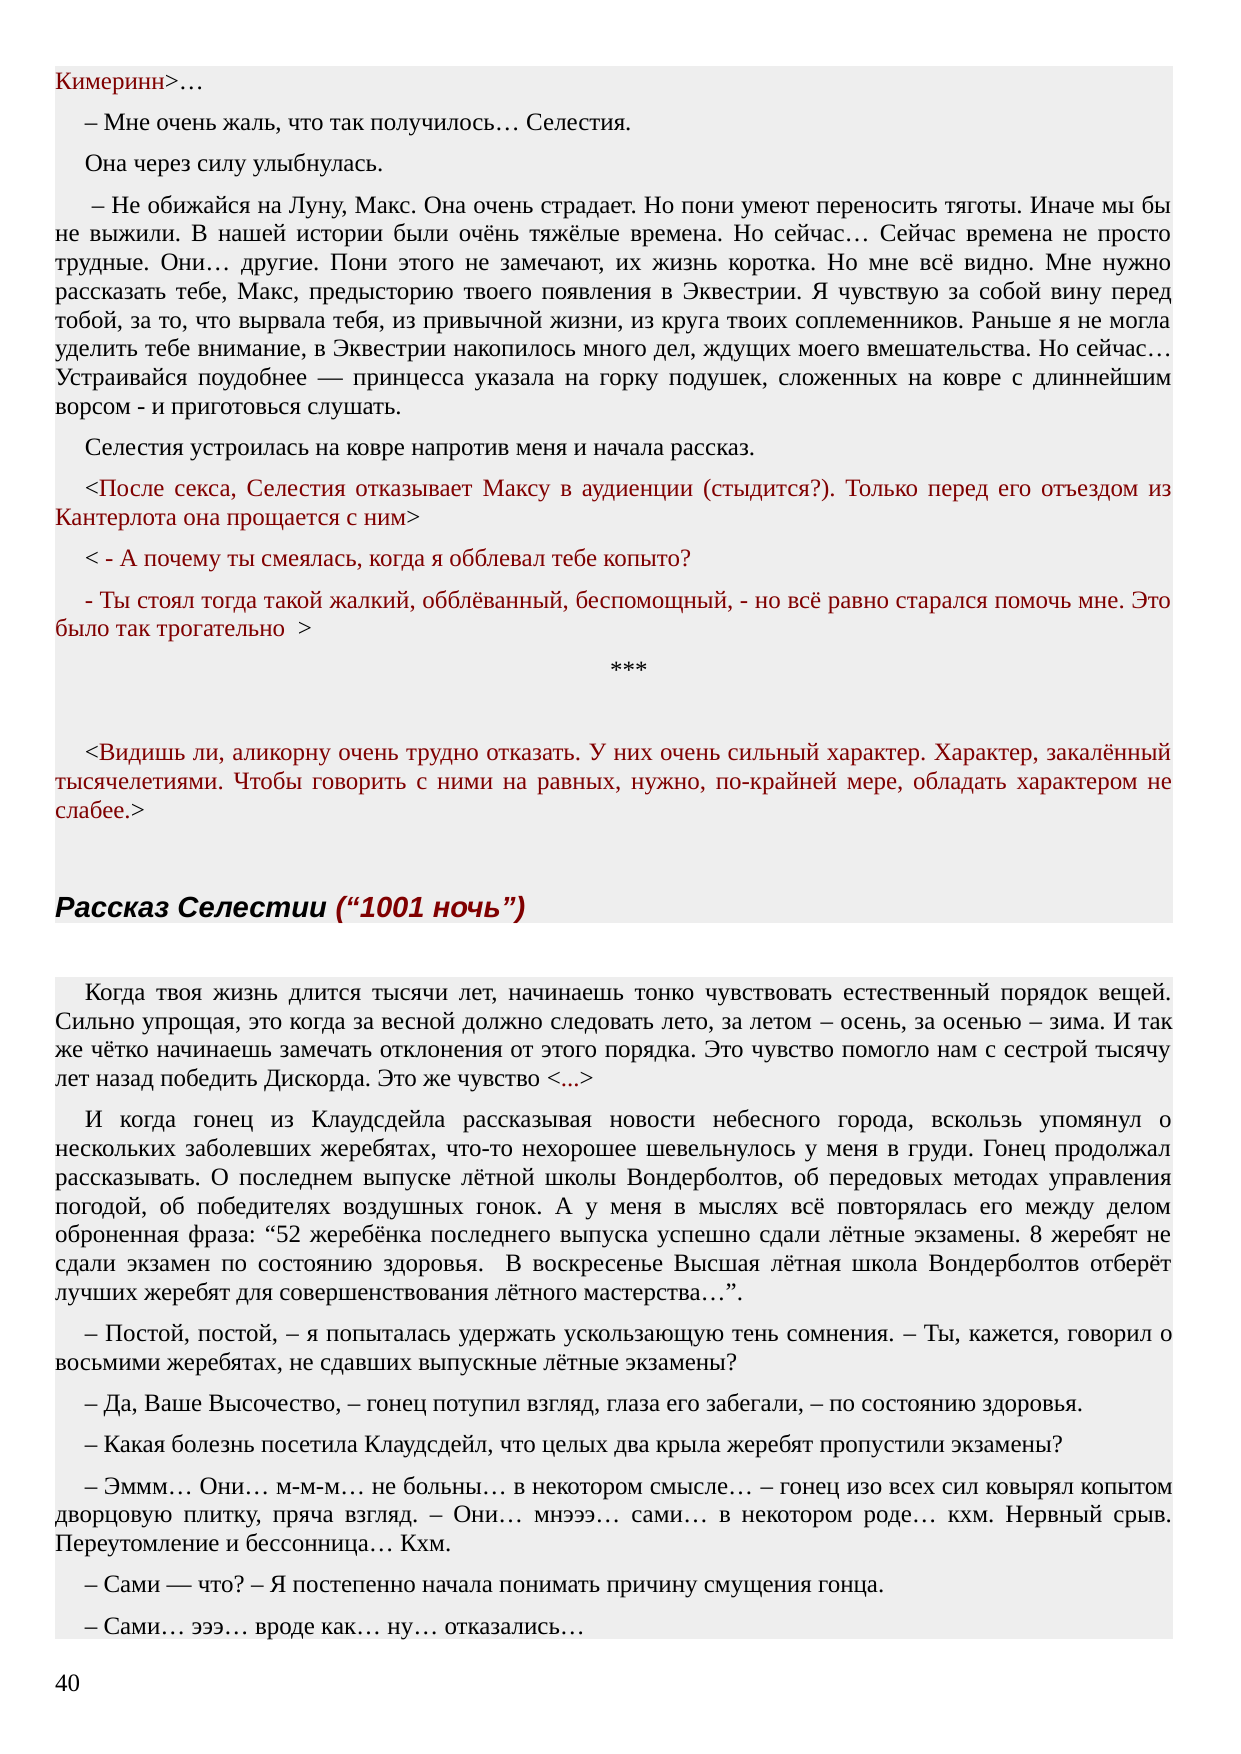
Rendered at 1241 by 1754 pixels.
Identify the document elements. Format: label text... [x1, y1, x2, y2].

text – Сами — что? – Я постепенно начала понимать причину смущения гонца. [55, 1569, 1173, 1598]
text – Сами… эээ… вроде как… ну… отказались… [55, 1611, 1173, 1639]
text – Да, Ваше Высочество, – гонец потупил взгляд, глаза его забегали, – по состоянию здоровья. [55, 1388, 1173, 1417]
text – Эммм… Они… м-м-м… не больны… в некотором смысле… – гонец изо всех сил ковырял копытом дворцовую плитку, пряча взгляд. – Они… мнэээ… сами… в некотором роде… кхм. Нервный срыв. Переутомление и бессонница… Кхм. [55, 1471, 1173, 1557]
text – Мне очень жаль, что так получилось… Селестия. [55, 107, 1173, 136]
text Селестия устроилась на ковре напротив меня и начала рассказ. [55, 432, 1173, 461]
text Она через силу улыбнулась. [55, 148, 1173, 177]
text <Видишь ли, аликорну очень трудно отказать. У них очень сильный характер. Характер, закалённый тысячелетиями. Чтобы говорить с ними на равных, нужно, по-крайней мере, обладать характером не слабее.> [55, 737, 1173, 823]
text <После секса, Селестия отказывает Максу в аудиенции (стыдится?). Только перед его отъездом из Кантерлота она прощается с ним> [55, 473, 1173, 531]
text Когда твоя жизнь длится тысячи лет, начинаешь тонко чувствовать естественный порядок вещей. Сильно упрощая, это когда за весной должно следовать лето, за летом – осень, за осенью – зима. И так же чётко начинаешь замечать отклонения от этого порядка. Это чувство помогло нам с сестрой тысячу лет назад победить Дискорда. Это же чувство <...> [55, 977, 1173, 1092]
text *** [55, 655, 1173, 683]
text – Постой, постой, – я попыталась удержать ускользающую тень сомнения. – Ты, кажется, говорил о восьмими жеребятах, не сдавших выпускные лётные экзамены? [55, 1318, 1173, 1376]
text - Ты стоял тогда такой жалкий, обблёванный, беспомощный, - но всё равно старался помочь мне. Это было так трогательно > [55, 585, 1173, 642]
text < - А почему ты смеялась, когда я обблевал тебе копыто? [55, 543, 1173, 572]
text Кимеринн>… [55, 66, 1173, 95]
subtitle Рассказ Селестии (“1001 ночь”) [55, 890, 1173, 923]
text – Не обижайся на Луну, Макс. Она очень страдает. Но пони умеют переносить тяготы. Иначе мы бы не выжили. В нашей истории были очёнь тяжёлые времена. Но сейчас… Сейчас времена не просто трудные. Они… другие. Пони этого не замечают, их жизнь коротка. Но мне всё видно. Мне нужно рассказать тебе, Макс, предысторию твоего появления в Эквестрии. Я чувствую за собой вину перед тобой, за то, что вырвала тебя, из привычной жизни, из круга твоих соплеменников. Раньше я не могла уделить тебе внимание, в Эквестрии накопилось много дел, ждущих моего вмешательства. Но сейчас… Устраивайся поудобнее — принцесса указала на горку подушек, сложенных на ковре с длиннейшим ворсом - и приготовься слушать. [55, 190, 1173, 420]
text – Какая болезнь посетила Клаудсдейл, что целых два крыла жеребят пропустили экзамены? [55, 1429, 1173, 1458]
text И когда гонец из Клаудсдейла рассказывая новости небесного города, вскользь упомянул о нескольких заболевших жеребятах, что-то нехорошее шевельнулось у меня в груди. Гонец продолжал рассказывать. О последнем выпуске лётной школы Вондерболтов, об передовых методах управления погодой, об победителях воздушных гонок. А у меня в мыслях всё повторялась его между делом оброненная фраза: “52 жеребёнка последнего выпуска успешно сдали лётные экзамены. 8 жеребят не сдали экзамен по состоянию здоровья. В воскресенье Высшая лётная школа Вондерболтов отберёт лучших жеребят для совершенствования лётного мастерства…”. [55, 1104, 1173, 1306]
